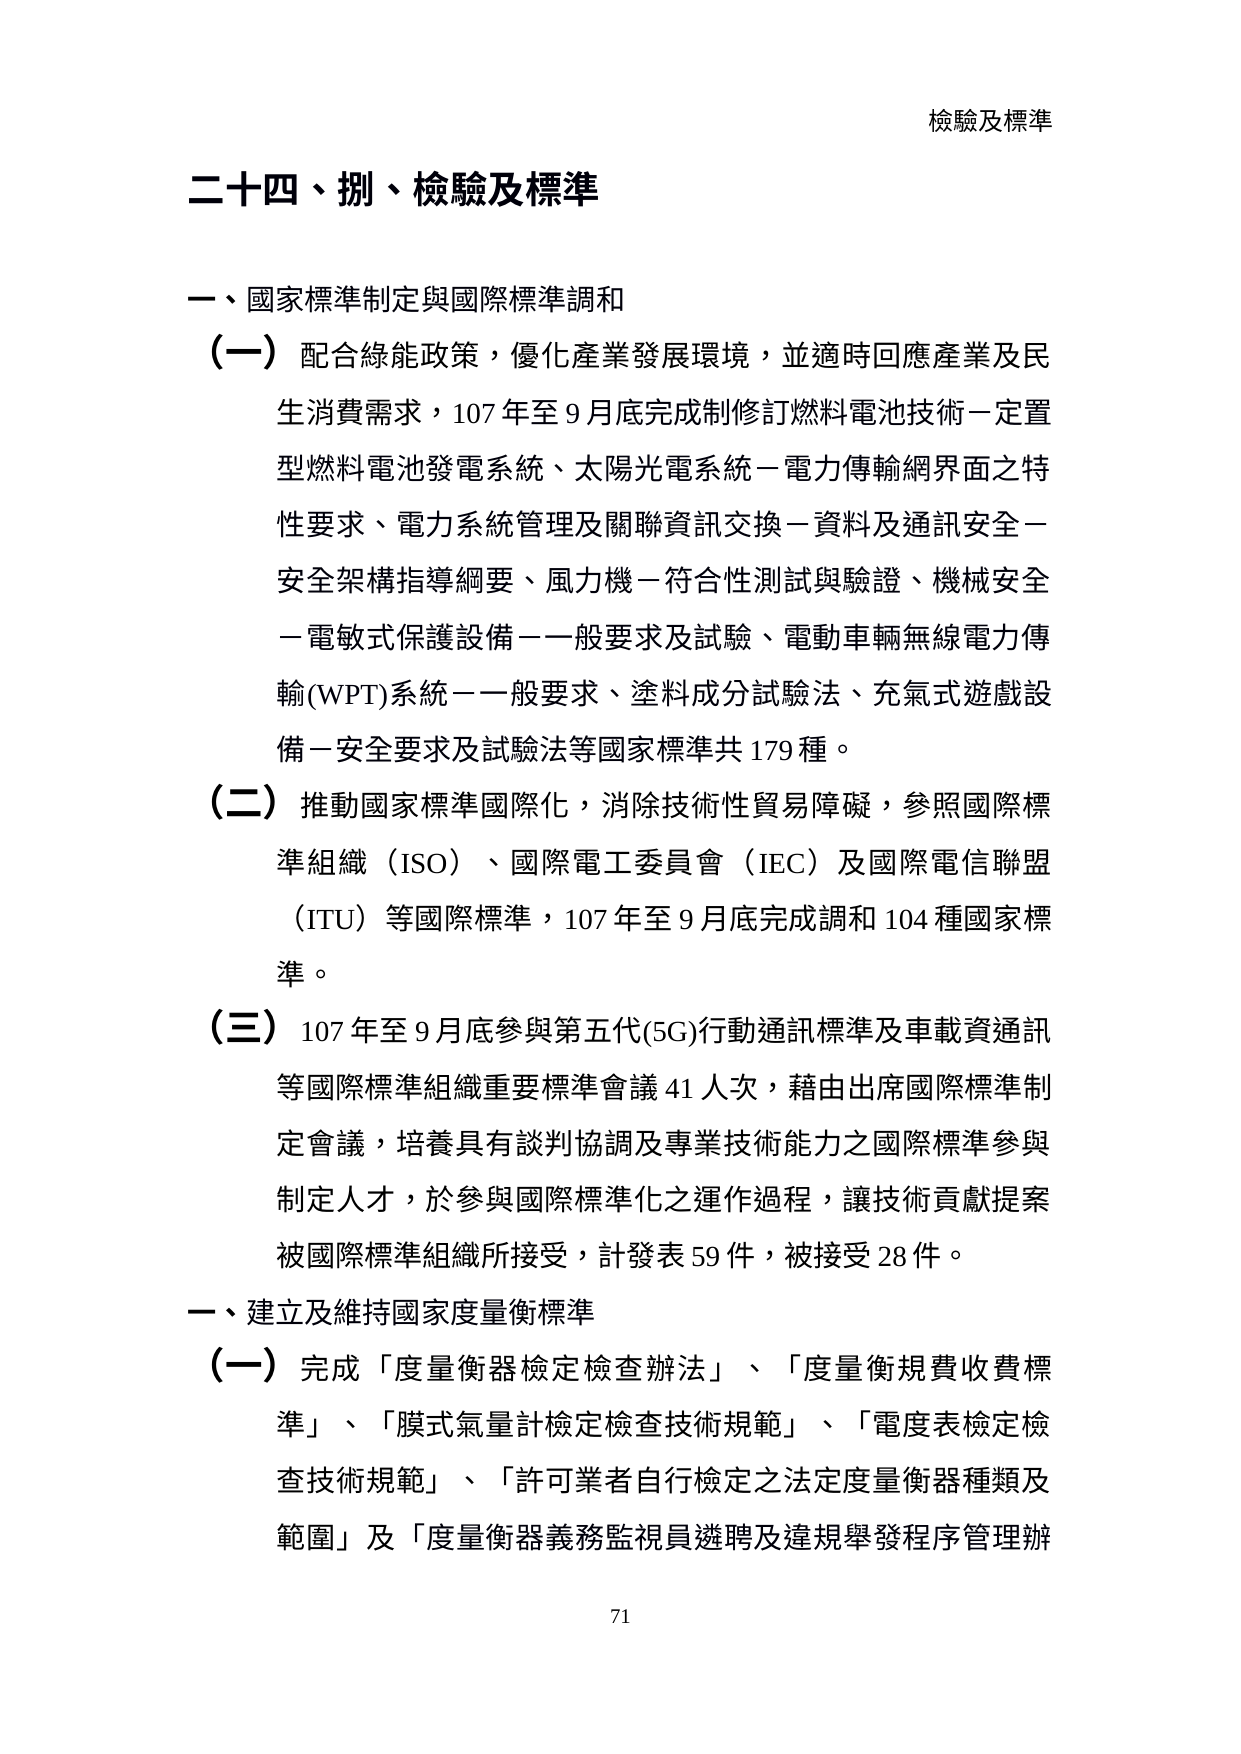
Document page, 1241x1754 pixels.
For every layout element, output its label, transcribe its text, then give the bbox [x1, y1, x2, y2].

list 建立及維持國家度量衡標準 [187, 1278, 1053, 1334]
list 國家標準制定與國際標準調和 [187, 266, 1053, 322]
list 完成「度量衡器檢定檢查辦法」、「度量衡規費收費標準」、「膜式氣量計檢定檢查技術規範」、「電度表檢定檢查技術規範」、「許可業者自行檢定之法定度量衡器種類及範圍」及「度量衡器義務監視員遴聘及違規舉發程序管理辦 [187, 1334, 1053, 1559]
list 捌、檢驗及標準 [187, 158, 1053, 214]
list 配合綠能政策，優化產業發展環境，並適時回應產業及民生消費需求，107年至9月底完成制修訂燃料電池技術－定置型燃料電池發電系統、太陽光電系統－電力傳輸網界面之特性要求、電力系統管理及關聯資訊交換－資料及通訊安全－安全架構指導綱要、風力機－符合性測試與驗證、機械安全－電敏式保護設備－一般要求及試驗、電動車輛無線電力傳輸(WPT)系統－一般要求、塗料成分試驗法、充氣式遊戲設備－安全要求及試驗法等國家標準共179種。 [187, 322, 1053, 772]
list 107年至9月底參與第五代(5G)行動通訊標準及車載資通訊等國際標準組織重要標準會議41人次，藉由出席國際標準制定會議，培養具有談判協調及專業技術能力之國際標準參與制定人才，於參與國際標準化之運作過程，讓技術貢獻提案被國際標準組織所接受，計發表59件，被接受28件。 [187, 997, 1053, 1278]
list 推動國家標準國際化，消除技術性貿易障礙，參照國際標準組織（ISO）、國際電工委員會（IEC）及國際電信聯盟（ITU）等國際標準，107年至9月底完成調和104種國家標準。 [187, 772, 1053, 997]
